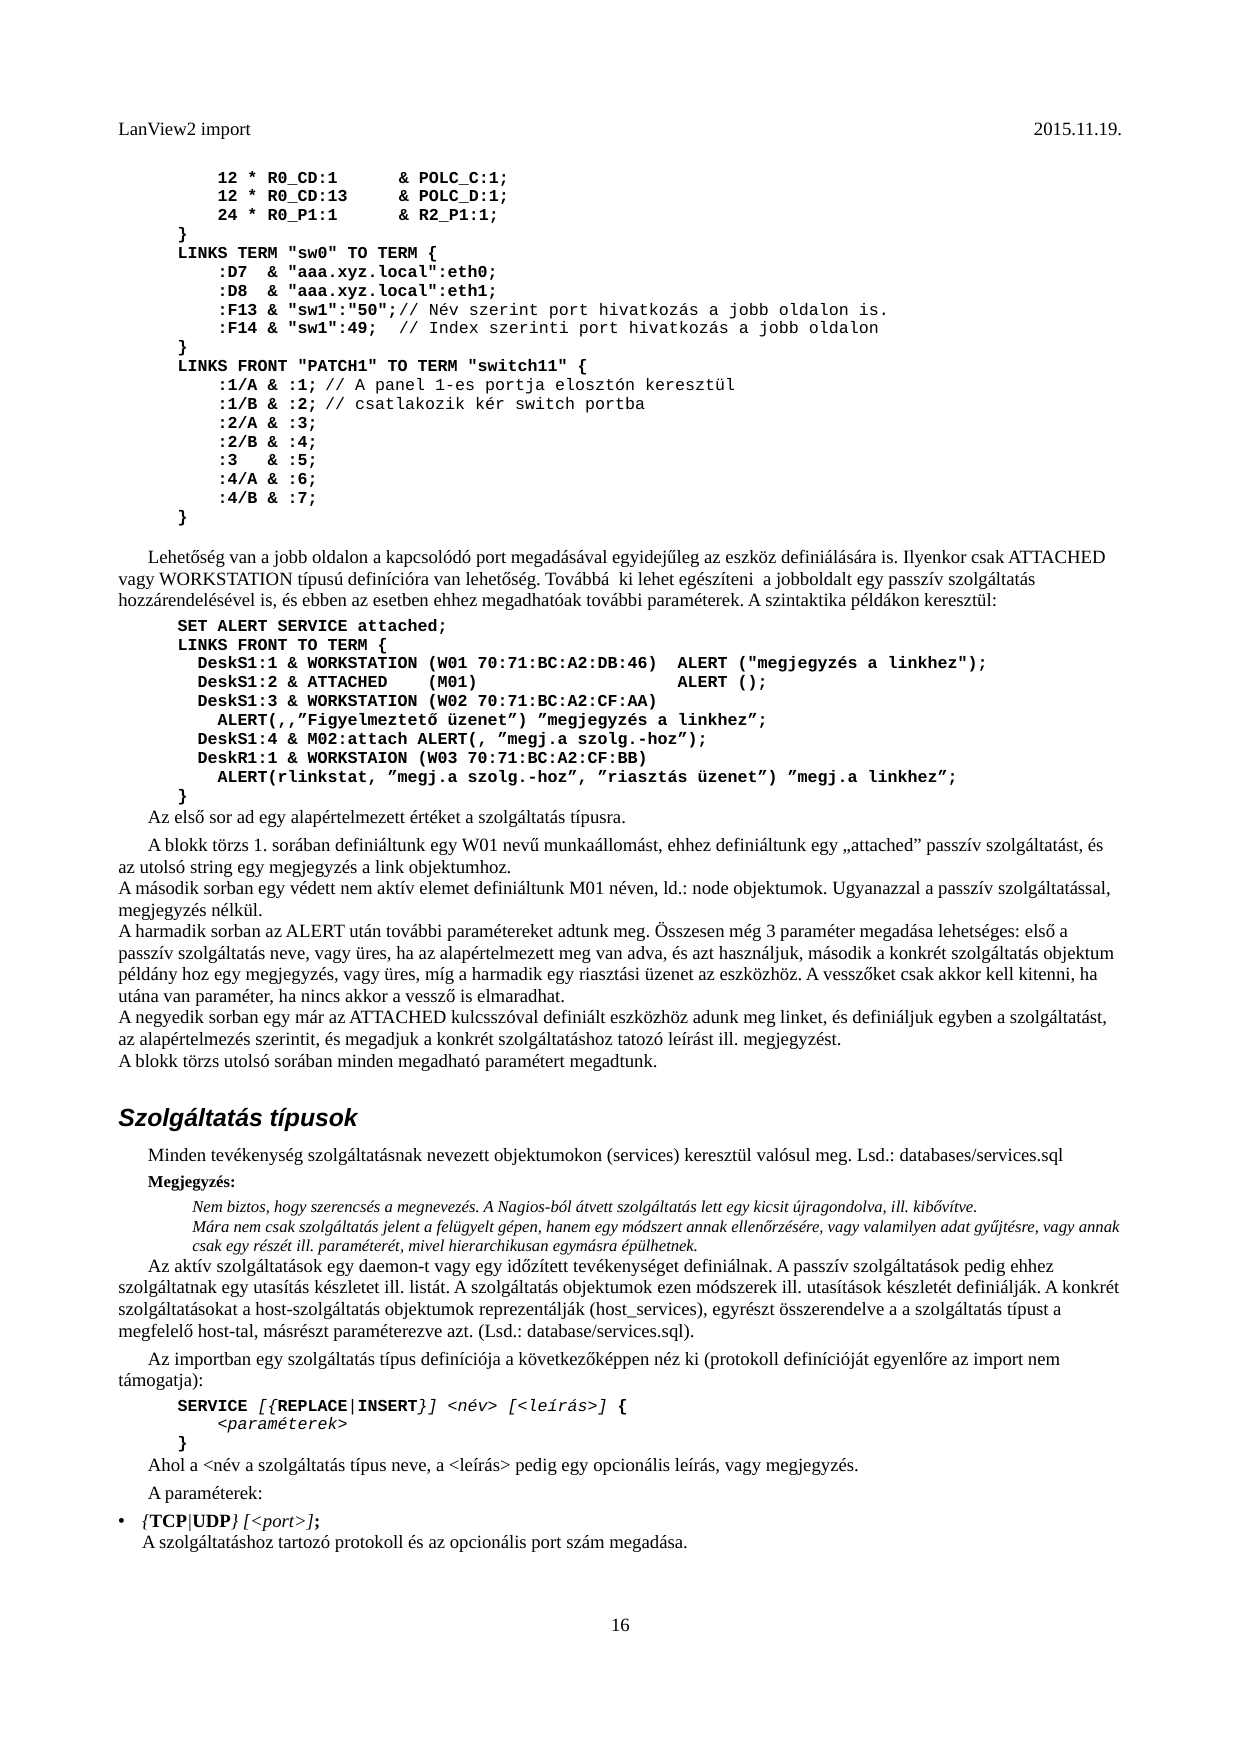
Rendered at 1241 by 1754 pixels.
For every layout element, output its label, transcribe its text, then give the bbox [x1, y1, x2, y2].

text <paraméterek> [177, 1416, 1122, 1435]
list {TCP|UDP} [<port>]; A szolgáltatáshoz tartozó protokoll és az opcionális port szám megadása. [118, 1510, 1122, 1553]
text A blokk törzs 1. sorában definiáltunk egy W01 nevű munkaállomást, ehhez definiáltunk egy „attached” passzív szolgáltatást, és az utolsó string egy megjegyzés a link objektumhoz. A második sorban egy védett nem aktív elemet definiáltunk M01 néven, ld.: node objektumok. Ugyanazzal a passzív szolgáltatással, megjegyzés nélkül. A harmadik sorban az ALERT után további paramétereket adtunk meg. Összesen még 3 paraméter megadása lehetséges: első a passzív szolgáltatás neve, vagy üres, ha az alapértelmezett meg van adva, és azt használjuk, második a konkrét szolgáltatás objektum példány hoz egy megjegyzés, vagy üres, míg a harmadik egy riasztási üzenet az eszközhöz. A vesszőket csak akkor kell kitenni, ha utána van paraméter, ha nincs akkor a vessző is elmaradhat. A negyedik sorban egy már az ATTACHED kulcsszóval definiált eszközhöz adunk meg linket, és definiáljuk egyben a szolgáltatást, az alapértelmezés szerintit, és megadjuk a konkrét szolgáltatáshoz tatozó leírást ill. megjegyzést. A blokk törzs utolsó sorában minden megadható paramétert megadtunk. [118, 834, 1122, 1071]
text :2/B & :4; [177, 433, 1122, 452]
text } [177, 1435, 1122, 1454]
text ALERT(rlinkstat, ”megj.a szolg.-hoz”, ”riasztás üzenet”) ”megj.a linkhez”; [177, 768, 1122, 787]
text :F13 & "sw1":"50"; // Név szerint port hivatkozás a jobb oldalon is. [177, 301, 1122, 320]
text DeskR1:1 & WORKSTAION (W03 70:71:BC:A2:CF:BB) [177, 749, 1122, 768]
text :4/B & :7; [177, 490, 1122, 508]
text Az importban egy szolgáltatás típus definíciója a következőképpen néz ki (protokoll definícióját egyenlőre az import nem támogatja): [118, 1347, 1122, 1391]
text :2/A & :3; [177, 414, 1122, 433]
text :D8 & "aaa.xyz.local":eth1; [177, 282, 1122, 301]
text :3 & :5; [177, 452, 1122, 471]
text LINKS FRONT "PATCH1" TO TERM "switch11" { [177, 358, 1122, 377]
text DeskS1:1 & WORKSTATION (W01 70:71:BC:A2:DB:46) ALERT ("megjegyzés a linkhez"); [177, 655, 1122, 674]
text Nem biztos, hogy szerencsés a megnevezés. A Nagios-ból átvett szolgáltatás lett egy kicsit újragondolva, ill. kibővítve. [192, 1197, 1122, 1216]
text A paraméterek: [118, 1482, 1122, 1503]
text :1/A & :1; // A panel 1-es portja elosztón keresztül [177, 377, 1122, 395]
subtitle Szolgáltatás típusok [118, 1103, 1122, 1131]
text 12 * R0_CD:13 & POLC_D:1; [177, 188, 1122, 207]
text SET ALERT SERVICE attached; [177, 617, 1122, 636]
text Az aktív szolgáltatások egy daemon-t vagy egy időzített tevékenységet definiálnak. A passzív szolgáltatások pedig ehhez szolgáltatnak egy utasítás készletet ill. listát. A szolgáltatás objektumok ezen módszerek ill. utasítások készletét definiálják. A konkrét szolgáltatásokat a host-szolgáltatás objektumok reprezentálják (host_services), egyrészt összerendelve a a szolgáltatás típust a megfelelő host-tal, másrészt paraméterezve azt. (Lsd.: database/services.sql). [118, 1255, 1122, 1341]
text } [177, 787, 1122, 806]
text 12 * R0_CD:1 & POLC_C:1; [177, 169, 1122, 188]
text } [177, 339, 1122, 358]
text Minden tevékenység szolgáltatásnak nevezett objektumokon (services) keresztül valósul meg. Lsd.: databases/services.sql [118, 1144, 1122, 1165]
text 24 * R0_P1:1 & R2_P1:1; [177, 207, 1122, 226]
text LINKS TERM "sw0" TO TERM { [177, 244, 1122, 263]
text LINKS FRONT TO TERM { [177, 636, 1122, 655]
text ALERT(,,”Figyelmeztető üzenet”) ”megjegyzés a linkhez”; [177, 712, 1122, 731]
text DeskS1:2 & ATTACHED (M01) ALERT (); [177, 674, 1122, 693]
text } [177, 508, 1122, 527]
text Az első sor ad egy alapértelmezett értéket a szolgáltatás típusra. [118, 806, 1122, 827]
text :D7 & "aaa.xyz.local":eth0; [177, 263, 1122, 282]
text :4/A & :6; [177, 471, 1122, 490]
text } [177, 226, 1122, 244]
text SERVICE [{REPLACE|INSERT}] <név> [<leírás>] { [177, 1397, 1122, 1416]
text Megjegyzés: [118, 1172, 1122, 1191]
text :F14 & "sw1":49; // Index szerinti port hivatkozás a jobb oldalon [177, 320, 1122, 339]
text Ahol a <név a szolgáltatás típus neve, a <leírás> pedig egy opcionális leírás, vagy megjegyzés. [118, 1454, 1122, 1475]
text Mára nem csak szolgáltatás jelent a felügyelt gépen, hanem egy módszert annak ellenőrzésére, vagy valamilyen adat gyűjtésre, vagy annak csak egy részét ill. paraméterét, mivel hierarchikusan egymásra épülhetnek. [192, 1216, 1122, 1255]
text DeskS1:4 & M02:attach ALERT(, ”megj.a szolg.-hoz”); [177, 731, 1122, 749]
text DeskS1:3 & WORKSTATION (W02 70:71:BC:A2:CF:AA) [177, 693, 1122, 712]
text Lehetőség van a jobb oldalon a kapcsolódó port megadásával egyidejűleg az eszköz definiálására is. Ilyenkor csak ATTACHED vagy WORKSTATION típusú definícióra van lehetőség. Továbbá ki lehet egészíteni a jobboldalt egy passzív szolgáltatás hozzárendelésével is, és ebben az esetben ehhez megadhatóak további paraméterek. A szintaktika példákon keresztül: [118, 546, 1122, 611]
text :1/B & :2; // csatlakozik kér switch portba [177, 395, 1122, 414]
